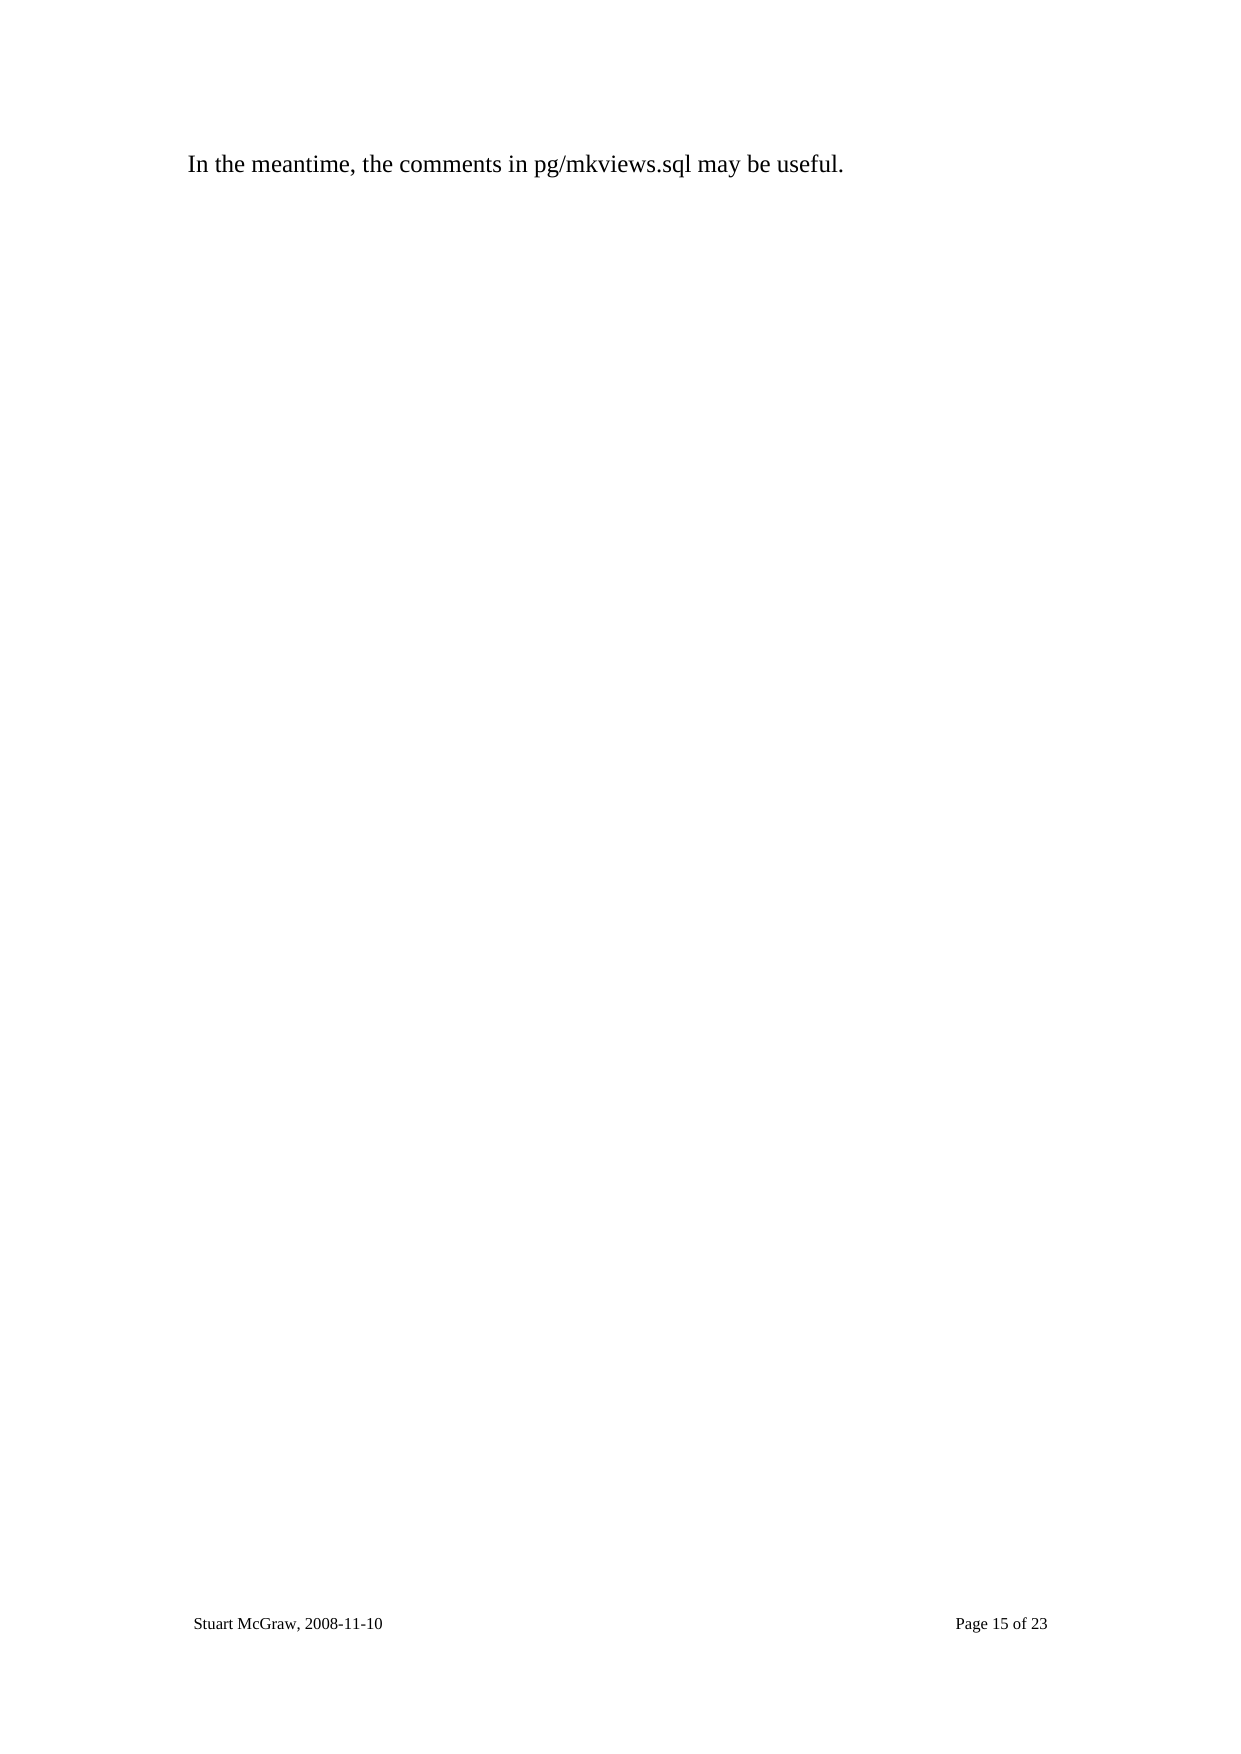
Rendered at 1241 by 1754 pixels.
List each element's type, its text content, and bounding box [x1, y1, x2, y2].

text In the meantime, the comments in pg/mkviews.sql may be useful. [187, 150, 1053, 178]
